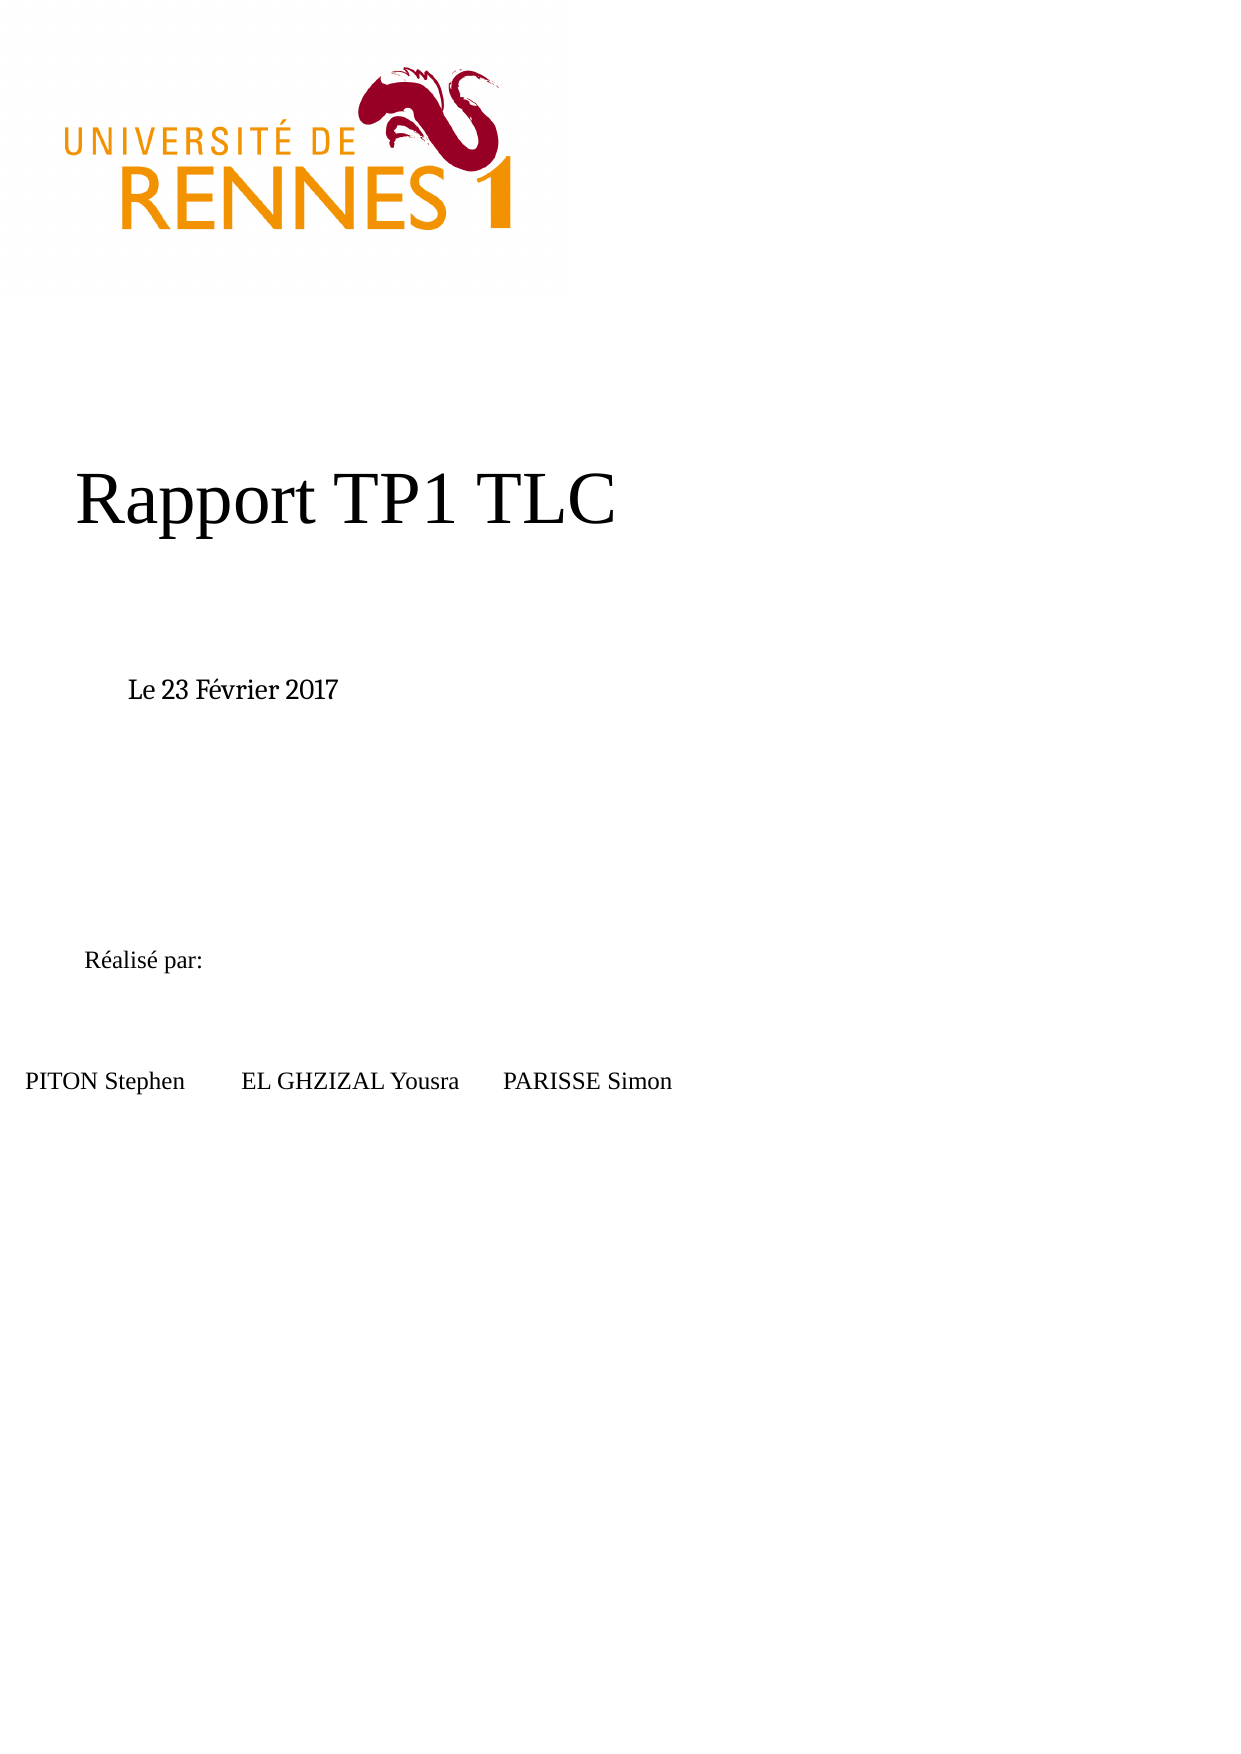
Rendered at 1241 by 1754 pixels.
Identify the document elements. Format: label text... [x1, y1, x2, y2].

picture [0, 0, 572, 294]
text PITON Stephen EL GHZIZAL Yousra PARISSE Simon [0, 1066, 1181, 1094]
text Rapport TP1 TLC [0, 454, 1240, 540]
text Réalisé par: [59, 945, 1181, 974]
text Le 23 Février 2017 [0, 673, 1240, 707]
